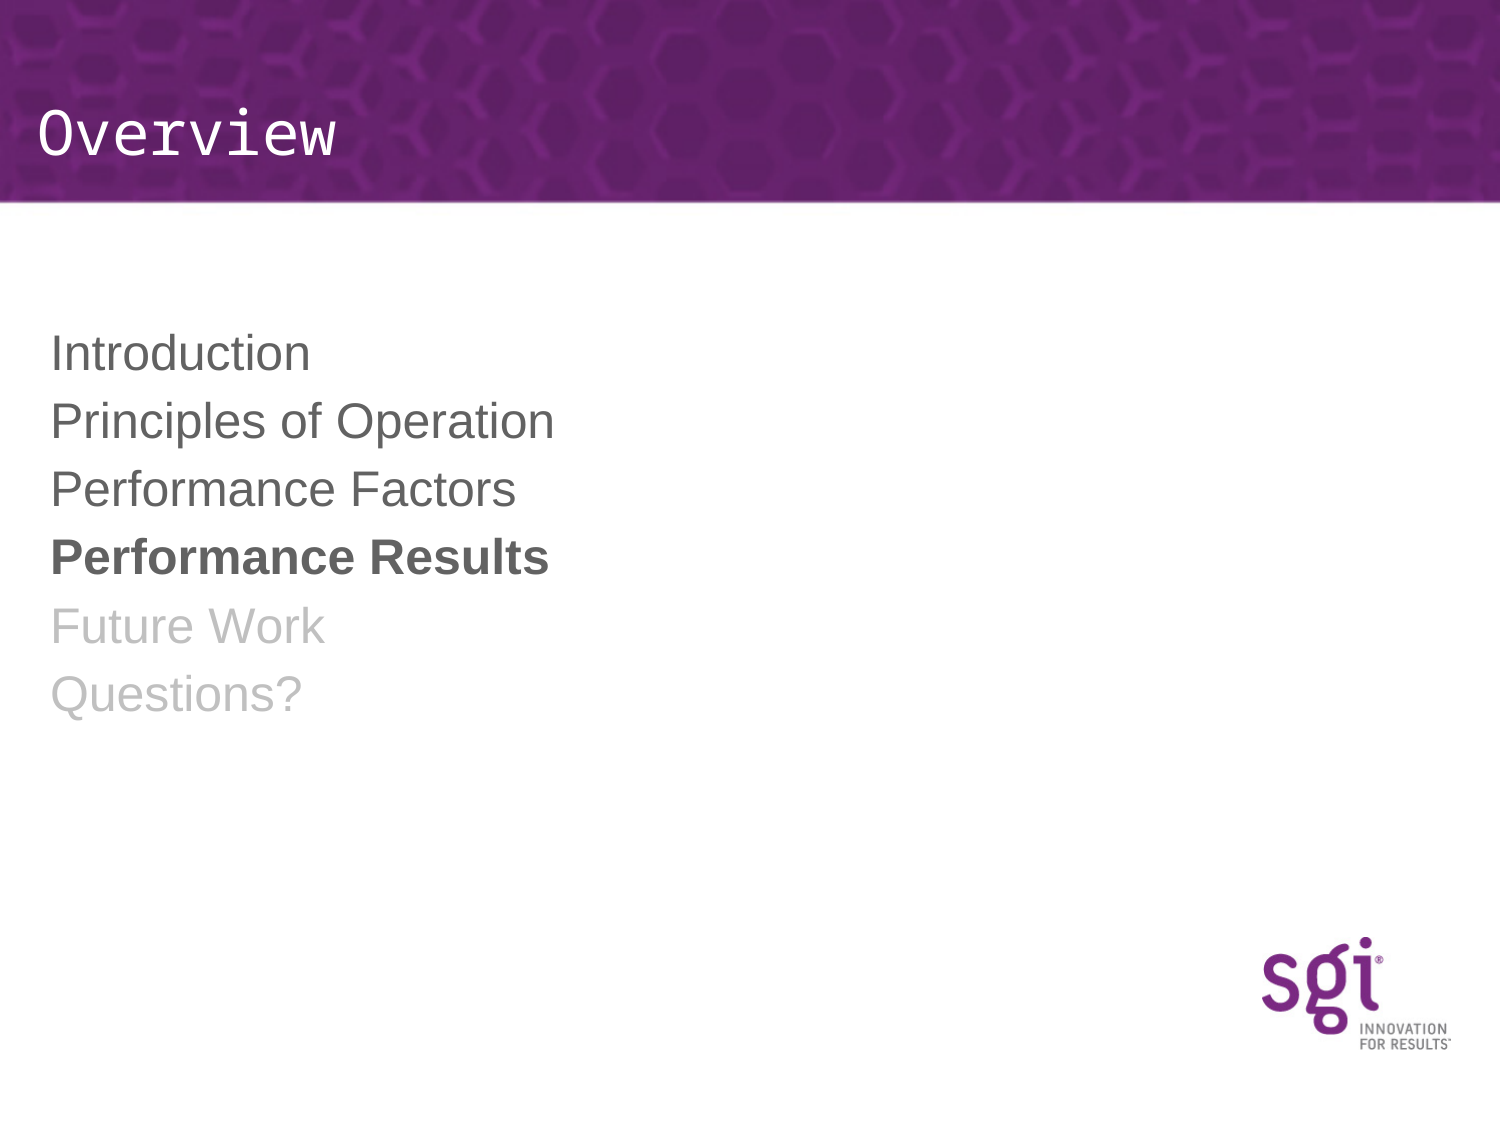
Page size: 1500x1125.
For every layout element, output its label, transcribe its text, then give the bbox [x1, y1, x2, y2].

list Introduction Principles of Operation Performance Factors Performance Results Future Work Questions? [50, 324, 1326, 863]
picture [0, 0, 1500, 1050]
title Overview [37, 37, 1313, 226]
